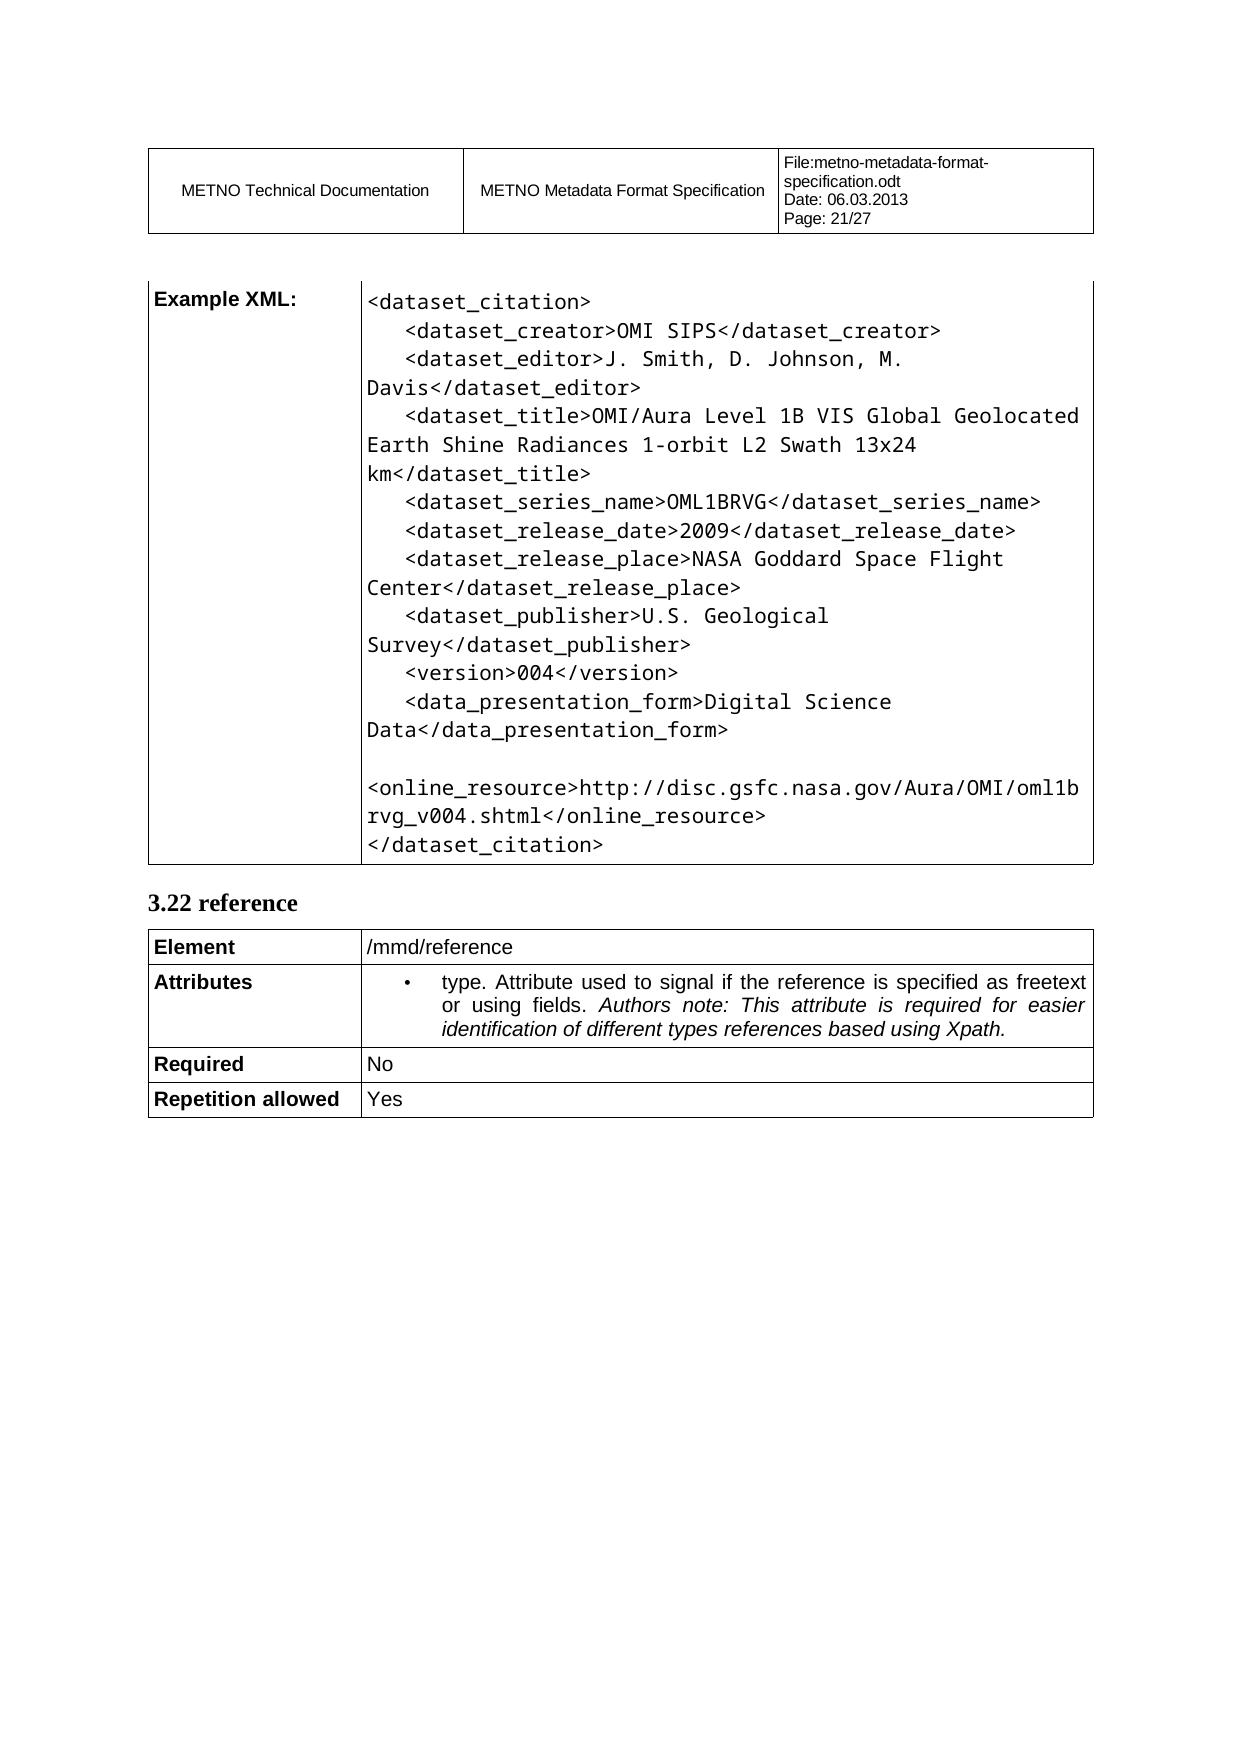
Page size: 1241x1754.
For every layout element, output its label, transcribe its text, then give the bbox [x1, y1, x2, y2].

table_cell Repetition allowed [149, 1083, 361, 1117]
table_cell Attributes [149, 965, 361, 1047]
table_header Element [149, 930, 361, 964]
table_cell No [362, 1048, 1093, 1082]
table_cell Yes [362, 1083, 1093, 1117]
table_cell type. Attribute used to signal if the reference is specified as freetext or using fields. Authors note: This attribute is required for easier identification of different types references based using Xpath. [362, 965, 1093, 1047]
table_cell <dataset_citation> <dataset_creator>OMI SIPS</dataset_creator> <dataset_editor>J. Smith, D. Johnson, M. Davis</dataset_editor> <dataset_title>OMI/Aura Level 1B VIS Global Geolocated Earth Shine Radiances 1-orbit L2 Swath 13x24 km</dataset_title> <dataset_series_name>OML1BRVG</dataset_series_name> <dataset_release_date>2009</dataset_release_date> <dataset_release_place>NASA Goddard Space Flight Center</dataset_release_place> <dataset_publisher>U.S. Geological Survey</dataset_publisher> <version>004</version> <data_presentation_form>Digital Science Data</data_presentation_form> <online_resource>http://disc.gsfc.nasa.gov/Aura/OMI/oml1brvg_v004.shtml</online_resource> </dataset_citation> [362, 281, 1093, 864]
subtitle reference [148, 889, 1093, 917]
table_header /mmd/reference [362, 930, 1093, 964]
table_cell Required [149, 1048, 361, 1082]
table_cell Example XML: [149, 281, 361, 864]
